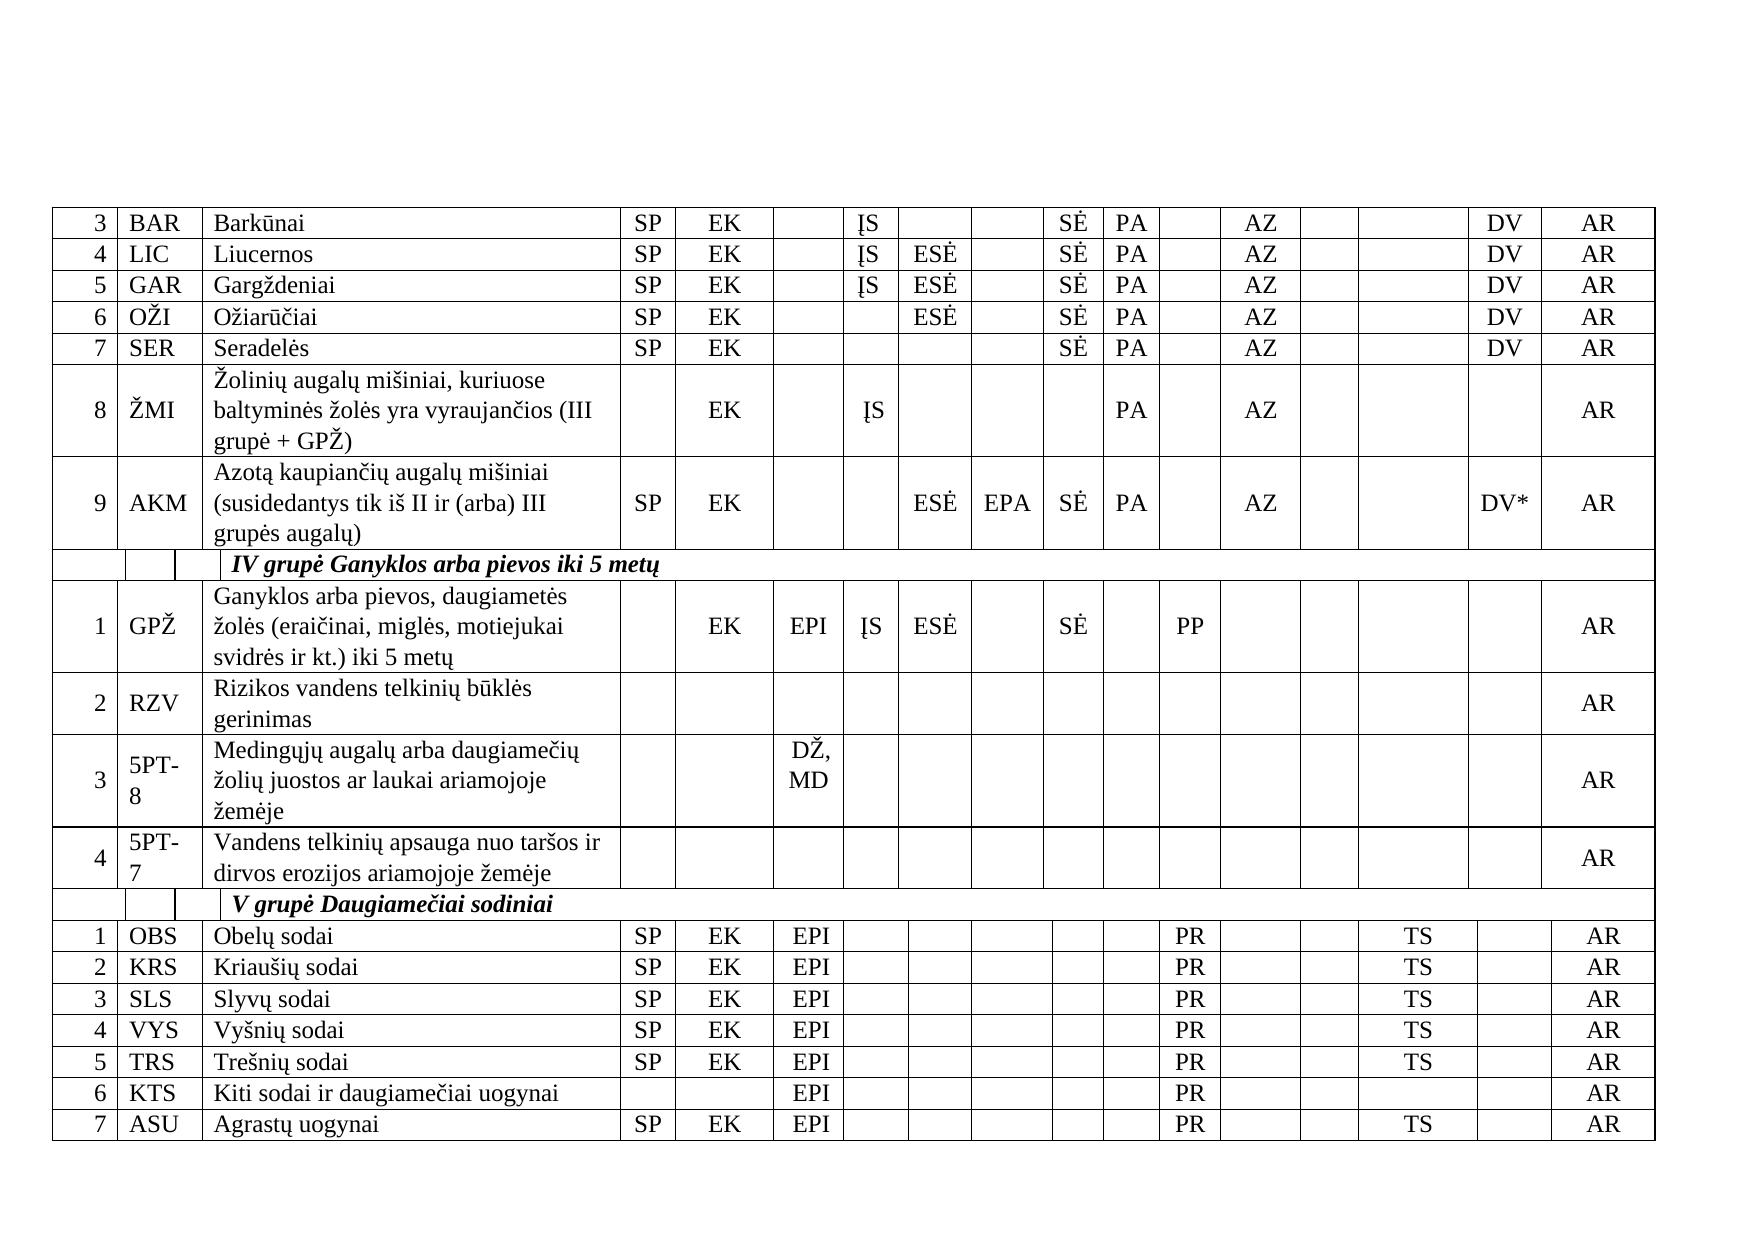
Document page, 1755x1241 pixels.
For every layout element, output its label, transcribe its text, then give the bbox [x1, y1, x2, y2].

table_cell [844, 1078, 908, 1108]
table_cell SP [621, 1047, 675, 1077]
table_cell EK [676, 984, 773, 1014]
table_cell AR [1552, 1078, 1654, 1108]
table_cell [1359, 239, 1468, 269]
table_cell Rizikos vandens telkinių būklės gerinimas [203, 673, 620, 734]
table_cell GAR [118, 271, 202, 301]
table_cell EK [676, 581, 773, 672]
table_cell [1359, 673, 1468, 734]
table_cell PA [1104, 239, 1159, 269]
table_cell DV [1469, 208, 1541, 238]
table_cell [53, 550, 125, 580]
table_cell Gargždeniai [203, 271, 620, 301]
table_cell EPI [774, 921, 843, 951]
table_cell TS [1359, 984, 1477, 1014]
table_cell [1044, 735, 1103, 826]
table_cell AR [1542, 239, 1654, 269]
table_cell AR [1552, 984, 1654, 1014]
table_cell [1160, 365, 1220, 456]
table_cell [844, 1015, 908, 1046]
table_cell 7 [53, 334, 117, 364]
table_cell SP [621, 952, 675, 983]
table_cell AR [1552, 952, 1654, 983]
table_cell [972, 581, 1043, 672]
table_cell SĖ [1044, 302, 1103, 332]
table_cell [1301, 239, 1358, 269]
table_cell SP [621, 984, 675, 1014]
table_cell EPI [774, 1047, 843, 1077]
table_cell [774, 673, 843, 734]
table_cell EPI [774, 1078, 843, 1108]
table_cell [1104, 581, 1159, 672]
table_cell [1301, 1078, 1358, 1108]
table_cell [909, 1078, 971, 1108]
table_cell [1104, 828, 1159, 888]
table_cell AR [1542, 302, 1654, 332]
table_cell AZ [1221, 457, 1300, 548]
table_cell DV [1469, 334, 1541, 364]
table_cell [621, 828, 675, 888]
table_cell [844, 828, 898, 888]
table_cell AZ [1221, 302, 1300, 332]
table_cell AR [1542, 271, 1654, 301]
table_cell 5 [53, 1047, 117, 1077]
table_cell [844, 735, 898, 826]
table_cell [909, 1015, 971, 1046]
table_cell [899, 208, 971, 238]
table_cell 2 [53, 952, 117, 983]
table_cell Seradelės [203, 334, 620, 364]
table_cell EPI [774, 1110, 843, 1140]
table_cell [1469, 365, 1541, 456]
table_cell [1359, 271, 1468, 301]
table_cell [972, 828, 1043, 888]
table_cell [1301, 1015, 1358, 1046]
table_cell AR [1542, 735, 1654, 826]
table_cell Vandens telkinių apsauga nuo taršos ir dirvos erozijos ariamojoje žemėje [203, 828, 620, 888]
table_cell [1359, 735, 1468, 826]
table_cell OBS [118, 921, 202, 951]
table_cell SĖ [1044, 334, 1103, 364]
table_cell 5PT-8 [118, 735, 202, 826]
table_cell ESĖ [899, 457, 971, 548]
table_cell [1160, 239, 1220, 269]
table_cell PR [1160, 1047, 1220, 1077]
table_cell ASU [118, 1110, 202, 1140]
table_cell [1221, 1015, 1300, 1046]
table_cell EK [676, 1047, 773, 1077]
table_cell [1301, 828, 1358, 888]
table_cell [972, 208, 1043, 238]
table_cell [1221, 921, 1300, 951]
table_cell [774, 828, 843, 888]
table_cell [621, 365, 675, 456]
table_cell SP [621, 1015, 675, 1046]
table_cell [844, 457, 898, 548]
table_cell [1301, 952, 1358, 983]
table_cell [972, 952, 1052, 983]
table_cell [676, 828, 773, 888]
table_cell [1053, 1110, 1103, 1140]
table_cell ŽMI [118, 365, 202, 456]
table_cell [1478, 952, 1551, 983]
table_cell Ožiarūčiai [203, 302, 620, 332]
table_cell EK [676, 952, 773, 983]
table_cell SP [621, 334, 675, 364]
table_cell AZ [1221, 334, 1300, 364]
table_cell [1301, 334, 1358, 364]
table_cell LIC [118, 239, 202, 269]
table_cell 9 [53, 457, 117, 548]
table_cell EPI [774, 581, 843, 672]
table_cell [1301, 735, 1358, 826]
table_cell PA [1104, 457, 1159, 548]
table_cell [1044, 365, 1103, 456]
table_cell [621, 581, 675, 672]
table_cell [1104, 1110, 1159, 1140]
table_cell DV [1469, 271, 1541, 301]
table_cell [1044, 673, 1103, 734]
table_cell [1160, 735, 1220, 826]
table_cell [1359, 334, 1468, 364]
table_cell [126, 889, 174, 920]
table_cell [676, 673, 773, 734]
table_cell [1104, 1015, 1159, 1046]
table_cell ĮS [844, 365, 898, 456]
table_cell [1104, 735, 1159, 826]
table_cell 5PT-7 [118, 828, 202, 888]
table_cell Vyšnių sodai [203, 1015, 620, 1046]
table_cell Azotą kaupiančių augalų mišiniai (susidedantys tik iš II ir (arba) III grupės augalų) [203, 457, 620, 548]
table_cell [899, 334, 971, 364]
table_cell TRS [118, 1047, 202, 1077]
table_cell SER [118, 334, 202, 364]
table_cell [1301, 921, 1358, 951]
table_cell [1221, 673, 1300, 734]
table_cell TS [1359, 952, 1477, 983]
table_cell 4 [53, 828, 117, 888]
table_cell Trešnių sodai [203, 1047, 620, 1077]
table_cell [621, 1078, 675, 1108]
table_cell PA [1104, 302, 1159, 332]
table_cell 1 [53, 921, 117, 951]
table_cell EPA [972, 457, 1043, 548]
table_cell EK [676, 271, 773, 301]
table_cell SĖ [1044, 271, 1103, 301]
table_cell EPI [774, 1015, 843, 1046]
table_cell [972, 334, 1043, 364]
table_cell DV* [1469, 457, 1541, 548]
table_cell [1478, 1015, 1551, 1046]
table_cell [1053, 952, 1103, 983]
table_cell [1221, 952, 1300, 983]
table_cell [1301, 457, 1358, 548]
table_cell [621, 735, 675, 826]
table_cell Agrastų uogynai [203, 1110, 620, 1140]
table_cell SP [621, 208, 675, 238]
table_cell PA [1104, 208, 1159, 238]
table_cell SP [621, 271, 675, 301]
table_cell 6 [53, 302, 117, 332]
table_cell TS [1359, 1110, 1477, 1140]
table_cell 3 [53, 735, 117, 826]
table_cell [621, 673, 675, 734]
table_cell 4 [53, 1015, 117, 1046]
table_cell SP [621, 457, 675, 548]
table_cell AR [1542, 673, 1654, 734]
table_cell KRS [118, 952, 202, 983]
table_cell [1160, 457, 1220, 548]
table_cell AR [1542, 334, 1654, 364]
table_cell DV [1469, 302, 1541, 332]
table_cell [844, 673, 898, 734]
table_cell [1301, 1110, 1358, 1140]
table_cell [1359, 302, 1468, 332]
table_cell [1478, 921, 1551, 951]
table_cell AR [1542, 581, 1654, 672]
table_cell AZ [1221, 365, 1300, 456]
table_cell Medingųjų augalų arba daugiamečių žolių juostos ar laukai ariamojoje žemėje [203, 735, 620, 826]
table_cell GPŽ [118, 581, 202, 672]
table_cell [1160, 673, 1220, 734]
table_cell ĮS [844, 581, 898, 672]
table_cell [1359, 828, 1468, 888]
table_cell SP [621, 302, 675, 332]
table_cell TS [1359, 1047, 1477, 1077]
table_cell [1221, 1078, 1300, 1108]
table_cell AR [1552, 1047, 1654, 1077]
table_cell [774, 457, 843, 548]
table_cell [972, 271, 1043, 301]
table_cell [972, 735, 1043, 826]
table_cell [1221, 735, 1300, 826]
table_cell [1469, 581, 1541, 672]
table_cell [1221, 828, 1300, 888]
table_cell Kriaušių sodai [203, 952, 620, 983]
table_cell EK [676, 365, 773, 456]
table_cell VYS [118, 1015, 202, 1046]
table_cell [1221, 1110, 1300, 1140]
table_cell [1160, 334, 1220, 364]
table_cell [844, 921, 908, 951]
table_cell Kiti sodai ir daugiamečiai uogynai [203, 1078, 620, 1108]
table_cell 2 [53, 673, 117, 734]
table_cell [1359, 1078, 1477, 1108]
table_cell [1104, 952, 1159, 983]
table_cell AR [1542, 208, 1654, 238]
table_cell [1469, 673, 1541, 734]
table_cell [844, 984, 908, 1014]
table_cell [774, 271, 843, 301]
table_cell [126, 550, 174, 580]
table_cell [1301, 581, 1358, 672]
table_cell EK [676, 208, 773, 238]
table_cell ESĖ [899, 302, 971, 332]
table_cell EK [676, 302, 773, 332]
table_cell [176, 889, 220, 920]
table_cell [1160, 828, 1220, 888]
table_cell SĖ [1044, 208, 1103, 238]
table_cell SĖ [1044, 457, 1103, 548]
table_cell [1359, 581, 1468, 672]
table_cell [1469, 828, 1541, 888]
table_cell 7 [53, 1110, 117, 1140]
table_cell AR [1552, 1110, 1654, 1140]
table_cell Slyvų sodai [203, 984, 620, 1014]
table_cell [899, 365, 971, 456]
table_cell [1359, 457, 1468, 548]
table_cell [844, 952, 908, 983]
table_cell ESĖ [899, 271, 971, 301]
table_cell [1301, 984, 1358, 1014]
table_cell KTS [118, 1078, 202, 1108]
table_cell [844, 1047, 908, 1077]
table_cell [909, 921, 971, 951]
table_cell 4 [53, 239, 117, 269]
table_cell 8 [53, 365, 117, 456]
table_cell [1301, 673, 1358, 734]
table_cell PR [1160, 952, 1220, 983]
table_cell AR [1552, 1015, 1654, 1046]
table_cell [909, 984, 971, 1014]
table_cell EK [676, 1110, 773, 1140]
table_cell [909, 952, 971, 983]
table_cell RZV [118, 673, 202, 734]
table_cell [909, 1047, 971, 1077]
table_cell SP [621, 239, 675, 269]
table_cell 3 [53, 984, 117, 1014]
table_cell [1160, 271, 1220, 301]
table_cell [1160, 302, 1220, 332]
table_cell Liucernos [203, 239, 620, 269]
table_cell [774, 208, 843, 238]
table_cell PA [1104, 365, 1159, 456]
table_cell EPI [774, 984, 843, 1014]
table_cell [774, 302, 843, 332]
table_cell AR [1542, 828, 1654, 888]
table_cell [909, 1110, 971, 1140]
table_cell [1053, 984, 1103, 1014]
table_cell AZ [1221, 208, 1300, 238]
table_cell EK [676, 457, 773, 548]
table_cell AZ [1221, 239, 1300, 269]
table_cell [844, 334, 898, 364]
table_cell AR [1552, 921, 1654, 951]
table_cell 5 [53, 271, 117, 301]
table_cell AR [1542, 457, 1654, 548]
table_cell [1104, 921, 1159, 951]
table_cell PR [1160, 1078, 1220, 1108]
table_cell [1221, 581, 1300, 672]
table_cell [1478, 1047, 1551, 1077]
table_cell [1160, 208, 1220, 238]
table_cell SP [621, 921, 675, 951]
table_cell Žolinių augalų mišiniai, kuriuose baltyminės žolės yra vyraujančios (III grupė + GPŽ) [203, 365, 620, 456]
table_cell [972, 1047, 1052, 1077]
table_cell [972, 673, 1043, 734]
table_cell Barkūnai [203, 208, 620, 238]
table_cell ESĖ [899, 239, 971, 269]
table_cell [1301, 302, 1358, 332]
table_cell [1359, 208, 1468, 238]
table_cell [899, 673, 971, 734]
table_cell V grupė Daugiamečiai sodiniai [221, 889, 1654, 920]
table_cell [1053, 1078, 1103, 1108]
table_cell [1053, 921, 1103, 951]
table_cell 3 [53, 208, 117, 238]
table_cell TS [1359, 921, 1477, 951]
table_cell [972, 365, 1043, 456]
table_cell DV [1469, 239, 1541, 269]
table_cell EK [676, 1015, 773, 1046]
table_cell PA [1104, 334, 1159, 364]
table_cell 1 [53, 581, 117, 672]
table_cell IV grupė Ganyklos arba pievos iki 5 metų [221, 550, 1654, 580]
table_cell AR [1542, 365, 1654, 456]
table_cell [774, 334, 843, 364]
table_cell [53, 889, 125, 920]
table_cell [1221, 984, 1300, 1014]
table_cell PA [1104, 271, 1159, 301]
table_cell [1301, 271, 1358, 301]
table_cell ESĖ [899, 581, 971, 672]
table_cell [774, 239, 843, 269]
table_cell EK [676, 921, 773, 951]
table_cell ĮS [844, 271, 898, 301]
table_cell PR [1160, 1015, 1220, 1046]
table_cell [972, 239, 1043, 269]
table_cell [899, 828, 971, 888]
table_cell EPI [774, 952, 843, 983]
table_cell AZ [1221, 271, 1300, 301]
table_cell [1478, 1078, 1551, 1108]
table_cell [1478, 1110, 1551, 1140]
table_cell [972, 921, 1052, 951]
table_cell ĮS [844, 239, 898, 269]
table_cell EK [676, 334, 773, 364]
table_cell [972, 1110, 1052, 1140]
table_cell [844, 302, 898, 332]
table_cell SĖ [1044, 239, 1103, 269]
table_cell ĮS [844, 208, 898, 238]
table_cell PP [1160, 581, 1220, 672]
table_cell [176, 550, 220, 580]
table_cell [972, 302, 1043, 332]
table_cell AKM [118, 457, 202, 548]
table_cell BAR [118, 208, 202, 238]
table_cell [1301, 208, 1358, 238]
table_cell [676, 735, 773, 826]
table_cell 6 [53, 1078, 117, 1108]
table_cell [1221, 1047, 1300, 1077]
table_cell [844, 1110, 908, 1140]
table_cell [1053, 1015, 1103, 1046]
table_cell [676, 1078, 773, 1108]
table_cell DŽ, MD [774, 735, 843, 826]
table_cell [1469, 735, 1541, 826]
table_cell [1359, 365, 1468, 456]
table_cell [1478, 984, 1551, 1014]
table_cell [1301, 365, 1358, 456]
table_cell [972, 1078, 1052, 1108]
table_cell SĖ [1044, 581, 1103, 672]
table_cell PR [1160, 984, 1220, 1014]
table_cell SP [621, 1110, 675, 1140]
table_cell SLS [118, 984, 202, 1014]
table_cell [1301, 1047, 1358, 1077]
table_cell [1104, 1078, 1159, 1108]
table_cell Obelų sodai [203, 921, 620, 951]
table_cell Ganyklos arba pievos, daugiametės žolės (eraičinai, miglės, motiejukai svidrės ir kt.) iki 5 metų [203, 581, 620, 672]
table_cell PR [1160, 1110, 1220, 1140]
table_cell [1104, 1047, 1159, 1077]
table_cell [972, 984, 1052, 1014]
table_cell [972, 1015, 1052, 1046]
table_cell [899, 735, 971, 826]
table_cell [1104, 984, 1159, 1014]
table_cell [1044, 828, 1103, 888]
table_cell [1104, 673, 1159, 734]
table_cell OŽI [118, 302, 202, 332]
table_cell EK [676, 239, 773, 269]
table_cell TS [1359, 1015, 1477, 1046]
table_cell [774, 365, 843, 456]
table_cell PR [1160, 921, 1220, 951]
table_cell [1053, 1047, 1103, 1077]
